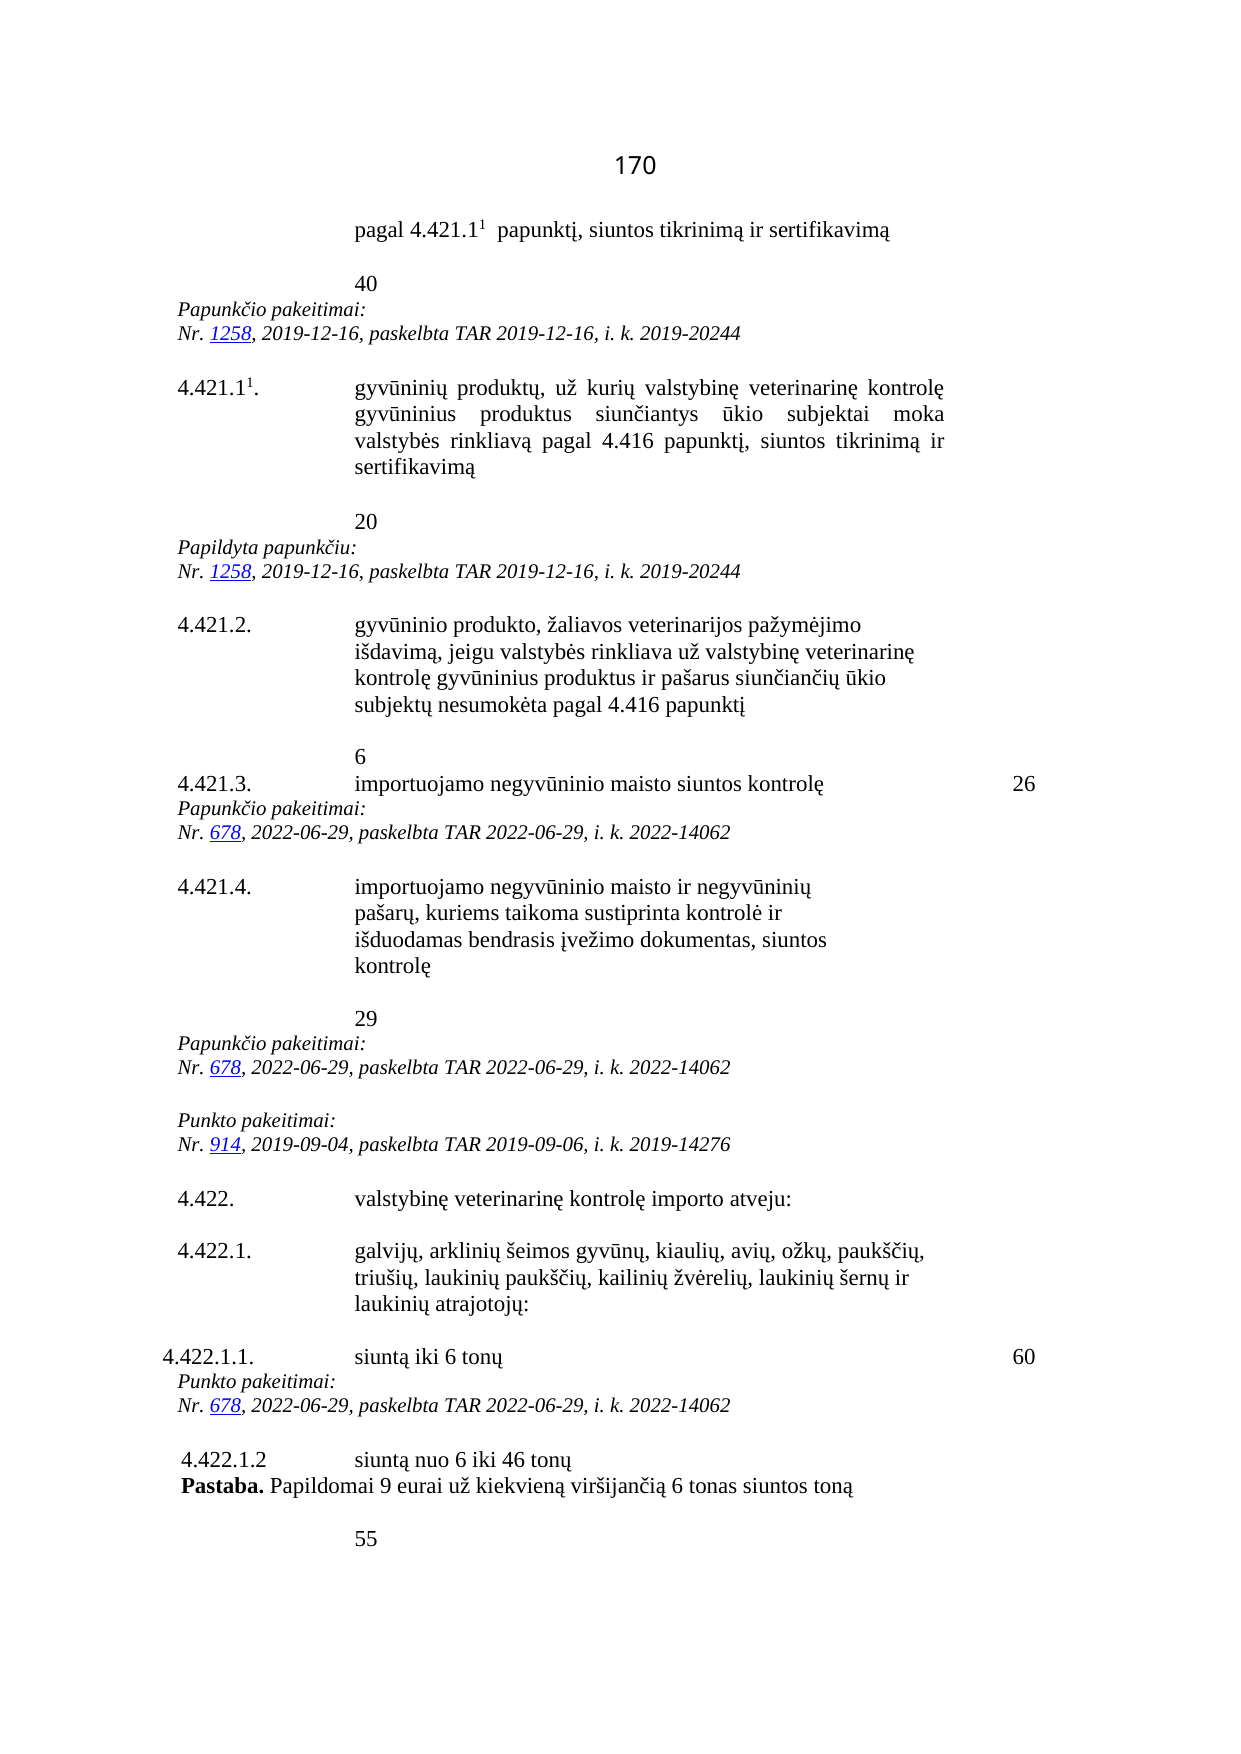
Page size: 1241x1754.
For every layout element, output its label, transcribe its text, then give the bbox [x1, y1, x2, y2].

text Nr. 678, 2022-06-29, paskelbta TAR 2022-06-29, i. k. 2022-14062 [177, 1393, 1092, 1417]
text Papunkčio pakeitimai: [177, 796, 1092, 820]
text Nr. 678, 2022-06-29, paskelbta TAR 2022-06-29, i. k. 2022-14062 [177, 820, 1092, 844]
text Papunkčio pakeitimai: [177, 297, 1092, 321]
text 4.421.11. gyvūninių produktų, už kurių valstybinę veterinarinę kontrolę gyvūninius produktus siunčiantys ūkio subjektai moka valstybės rinkliavą pagal 4.416 papunktį, siuntos tikrinimą ir sertifikavimą 20 [177, 374, 945, 535]
text Nr. 1258, 2019-12-16, paskelbta TAR 2019-12-16, i. k. 2019-20244 [177, 559, 1092, 583]
text Papildyta papunkčiu: [177, 535, 1092, 559]
text 4.422. valstybinę veterinarinę kontrolę importo atveju: [177, 1185, 945, 1237]
text 4.422.1.2 siuntą nuo 6 iki 46 tonų [181, 1446, 1033, 1472]
text 4.421.2. gyvūninio produkto, žaliavos veterinarijos pažymėjimo išdavimą, jeigu valstybės rinkliava už valstybinę veterinarinę kontrolę gyvūninius produktus ir pašarus siunčiančių ūkio subjektų nesumokėta pagal 4.416 papunktį 6 [177, 612, 945, 770]
text 4.421.4. importuojamo negyvūninio maisto ir negyvūninių pašarų, kuriems taikoma sustiprinta kontrolė ir išduodamas bendrasis įvežimo dokumentas, siuntos kontrolę 29 [177, 873, 871, 1031]
text pagal 4.421.11 papunktį, siuntos tikrinimą ir sertifikavimą 40 [177, 216, 945, 297]
text 4.421.3. importuojamo negyvūninio maisto siuntos kontrolę 26 [177, 770, 1092, 796]
text Papunkčio pakeitimai: [177, 1031, 1092, 1055]
text Nr. 678, 2022-06-29, paskelbta TAR 2022-06-29, i. k. 2022-14062 [177, 1055, 1092, 1079]
text 4.422.1.1. siuntą iki 6 tonų 60 [162, 1343, 1092, 1369]
text Nr. 914, 2019-09-04, paskelbta TAR 2019-09-06, i. k. 2019-14276 [177, 1132, 1092, 1156]
text Nr. 1258, 2019-12-16, paskelbta TAR 2019-12-16, i. k. 2019-20244 [177, 321, 1092, 345]
text Punkto pakeitimai: [177, 1369, 1092, 1393]
text Punkto pakeitimai: [177, 1108, 1092, 1132]
text Pastaba. Papildomai 9 eurai už kiekvieną viršijančią 6 tonas siuntos toną 55 [181, 1472, 945, 1552]
text 4.422.1. galvijų, arklinių šeimos gyvūnų, kiaulių, avių, ožkų, paukščių, triušių, laukinių paukščių, kailinių žvėrelių, laukinių šernų ir laukinių atrajotojų: [177, 1237, 945, 1343]
